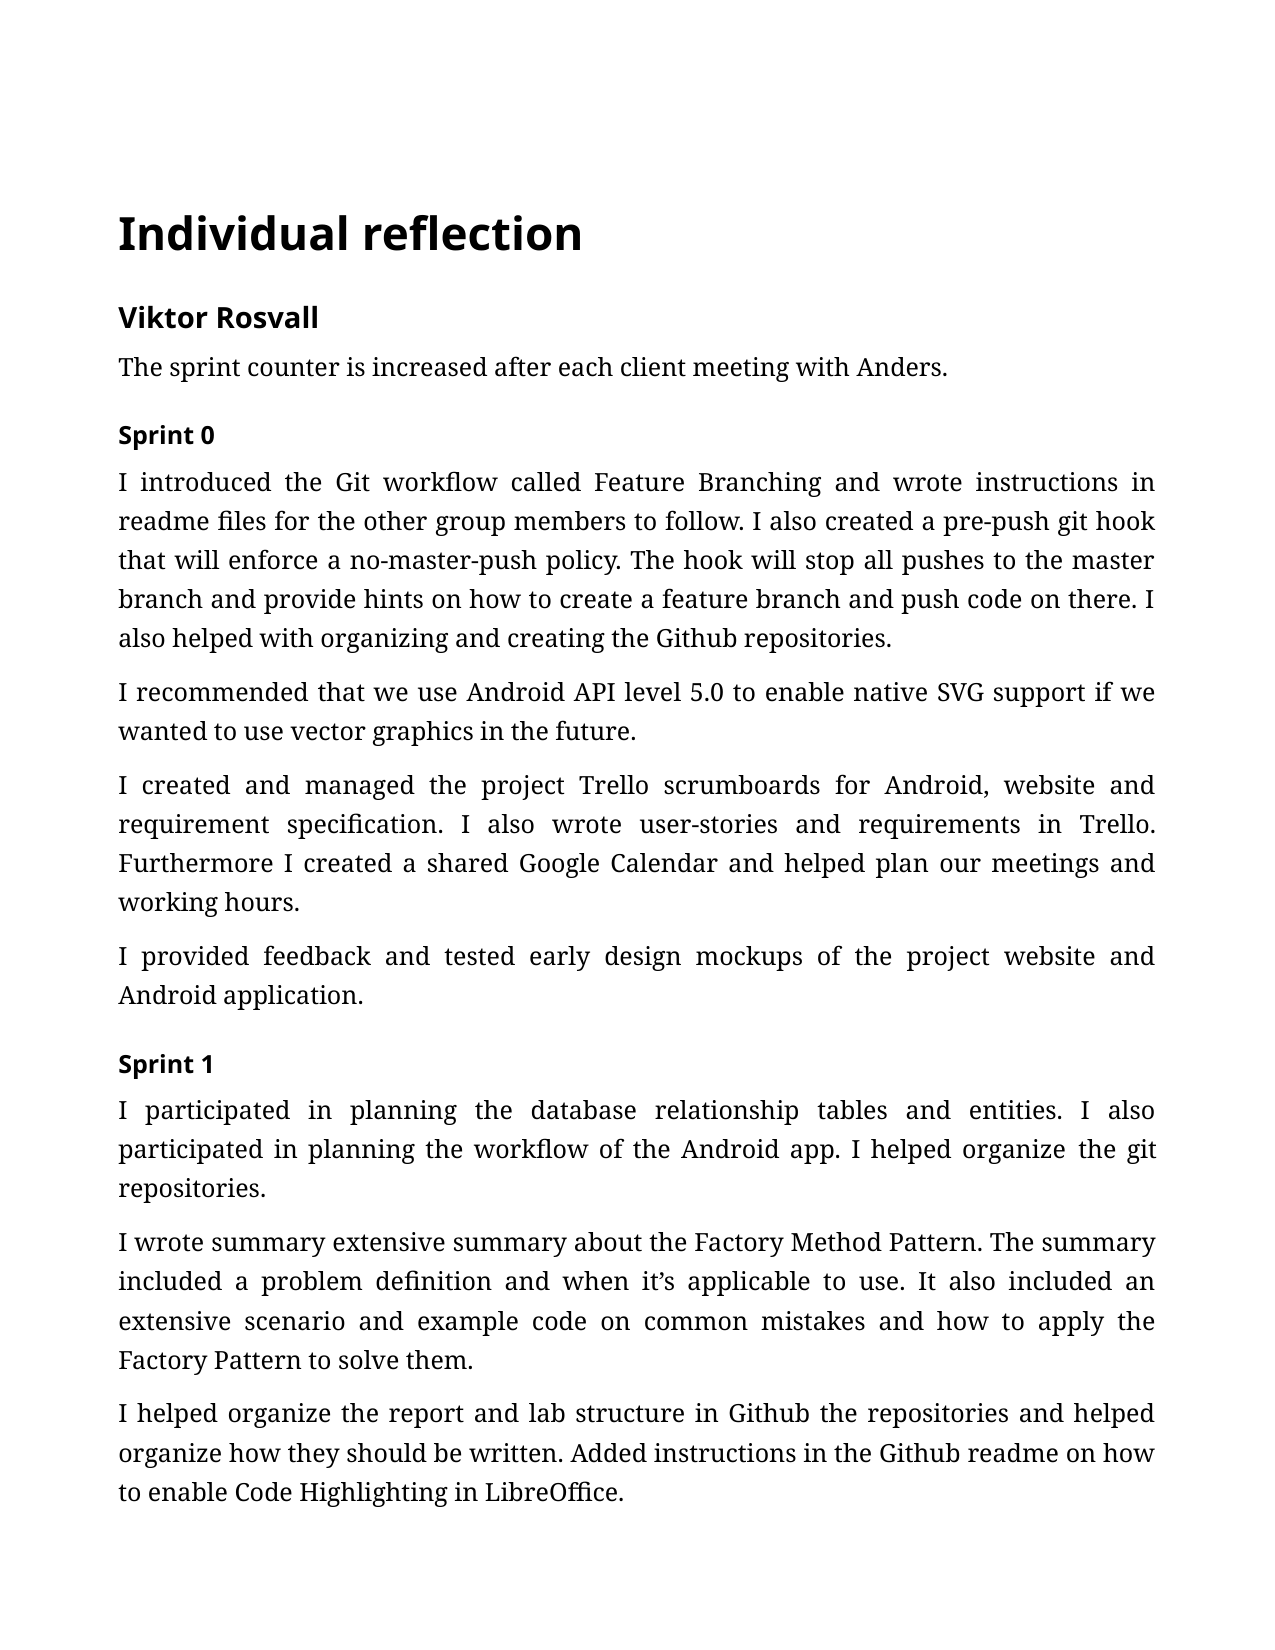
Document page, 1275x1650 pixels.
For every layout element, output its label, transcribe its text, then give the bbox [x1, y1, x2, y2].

text The sprint counter is increased after each client meeting with Anders. [118, 349, 1157, 383]
text I provided feedback and tested early design mockups of the project website and Android application. [118, 939, 1157, 1012]
subtitle Individual reflection [118, 201, 1157, 264]
text I wrote summary extensive summary about the Factory Method Pattern. The summary included a problem definition and when it’s applicable to use. It also included an extensive scenario and example code on common mistakes and how to apply the Factory Pattern to solve them. [118, 1225, 1157, 1376]
text I introduced the Git workflow called Feature Branching and wrote instructions in readme files for the other group members to follow. I also created a pre-push git hook that will enforce a no-master-push policy. The hook will stop all pushes to the master branch and provide hints on how to create a feature branch and push code on there. I also helped with organizing and creating the Github repositories. [118, 464, 1157, 655]
subtitle Sprint 1 [118, 1046, 1157, 1080]
subtitle Viktor Rosvall [118, 297, 1157, 337]
text I recommended that we use Android API level 5.0 to enable native SVG support if we wanted to use vector graphics in the future. [118, 674, 1157, 748]
text I created and managed the project Trello scrumboards for Android, website and requirement specification. I also wrote user-stories and requirements in Trello. Furthermore I created a shared Google Calendar and helped plan our meetings and working hours. [118, 767, 1157, 919]
text I participated in planning the database relationship tables and entities. I also participated in planning the workflow of the Android app. I helped organize the git repositories. [118, 1093, 1157, 1205]
subtitle Sprint 0 [118, 418, 1157, 452]
text I helped organize the report and lab structure in Github the repositories and helped organize how they should be written. Added instructions in the Github readme on how to enable Code Highlighting in LibreOffice. [118, 1396, 1157, 1508]
